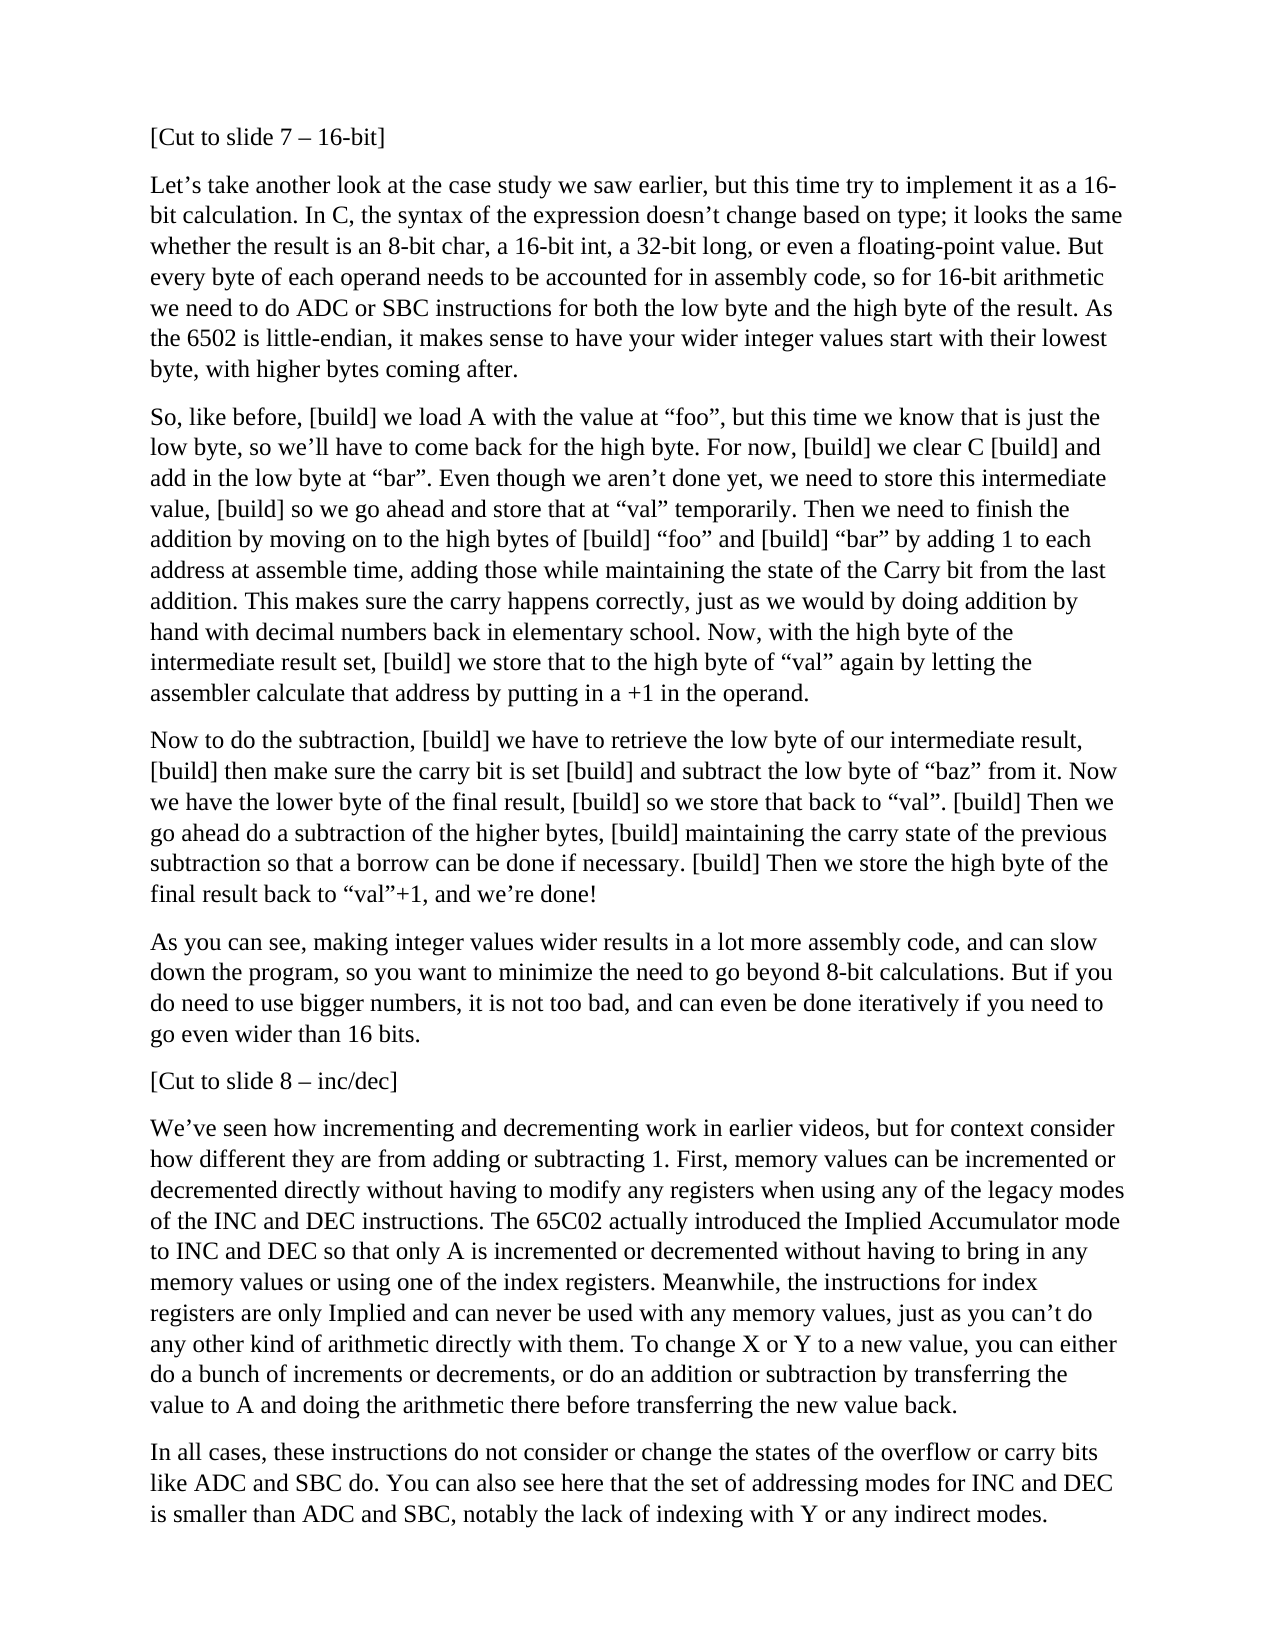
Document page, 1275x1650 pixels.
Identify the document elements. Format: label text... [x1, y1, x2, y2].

text In all cases, these instructions do not consider or change the states of the overflow or carry bits like ADC and SBC do. You can also see here that the set of addressing modes for INC and DEC is smaller than ADC and SBC, notably the lack of indexing with Y or any indirect modes. [150, 1437, 1125, 1528]
text Let’s take another look at the case study we saw earlier, but this time try to implement it as a 16-bit calculation. In C, the syntax of the expression doesn’t change based on type; it looks the same whether the result is an 8-bit char, a 16-bit int, a 32-bit long, or even a floating-point value. But every byte of each operand needs to be accounted for in assembly code, so for 16-bit arithmetic we need to do ADC or SBC instructions for both the low byte and the high byte of the result. As the 6502 is little-endian, it makes sense to have your wider integer values start with their lowest byte, with higher bytes coming after. [150, 170, 1125, 383]
text As you can see, making integer values wider results in a lot more assembly code, and can slow down the program, so you want to minimize the need to go beyond 8-bit calculations. But if you do need to use bigger numbers, it is not too bad, and can even be done iteratively if you need to go even wider than 16 bits. [150, 927, 1125, 1047]
text We’ve seen how incrementing and decrementing work in earlier videos, but for context consider how different they are from adding or subtracting 1. First, memory values can be incremented or decremented directly without having to modify any registers when using any of the legacy modes of the INC and DEC instructions. The 65C02 actually introduced the Implied Accumulator mode to INC and DEC so that only A is incremented or decremented without having to bring in any memory values or using one of the index registers. Meanwhile, the instructions for index registers are only Implied and can never be used with any memory values, just as you can’t do any other kind of arithmetic directly with them. To change X or Y to a new value, you can either do a bunch of increments or decrements, or do an addition or subtraction by transferring the value to A and doing the arithmetic there before transferring the new value back. [150, 1113, 1125, 1419]
text Now to do the subtraction, [build] we have to retrieve the low byte of our intermediate result, [build] then make sure the carry bit is set [build] and subtract the low byte of “baz” from it. Now we have the lower byte of the final result, [build] so we store that back to “val”. [build] Then we go ahead do a subtraction of the higher bytes, [build] maintaining the carry state of the previous subtraction so that a borrow can be done if necessary. [build] Then we store the high byte of the final result back to “val”+1, and we’re done! [150, 726, 1125, 908]
text [Cut to slide 7 – 16-bit] [150, 122, 1125, 151]
text So, like before, [build] we load A with the value at “foo”, but this time we know that is just the low byte, so we’ll have to come back for the high byte. For now, [build] we clear C [build] and add in the low byte at “bar”. Even though we aren’t done yet, we need to store this intermediate value, [build] so we go ahead and store that at “val” temporarily. Then we need to finish the addition by moving on to the high bytes of [build] “foo” and [build] “bar” by adding 1 to each address at assemble time, adding those while maintaining the state of the Carry bit from the last addition. This makes sure the carry happens correctly, just as we would by doing addition by hand with decimal numbers back in elementary school. Now, with the high byte of the intermediate result set, [build] we store that to the high byte of “val” again by letting the assembler calculate that address by putting in a +1 in the operand. [150, 402, 1125, 707]
text [Cut to slide 8 – inc/dec] [150, 1066, 1125, 1095]
